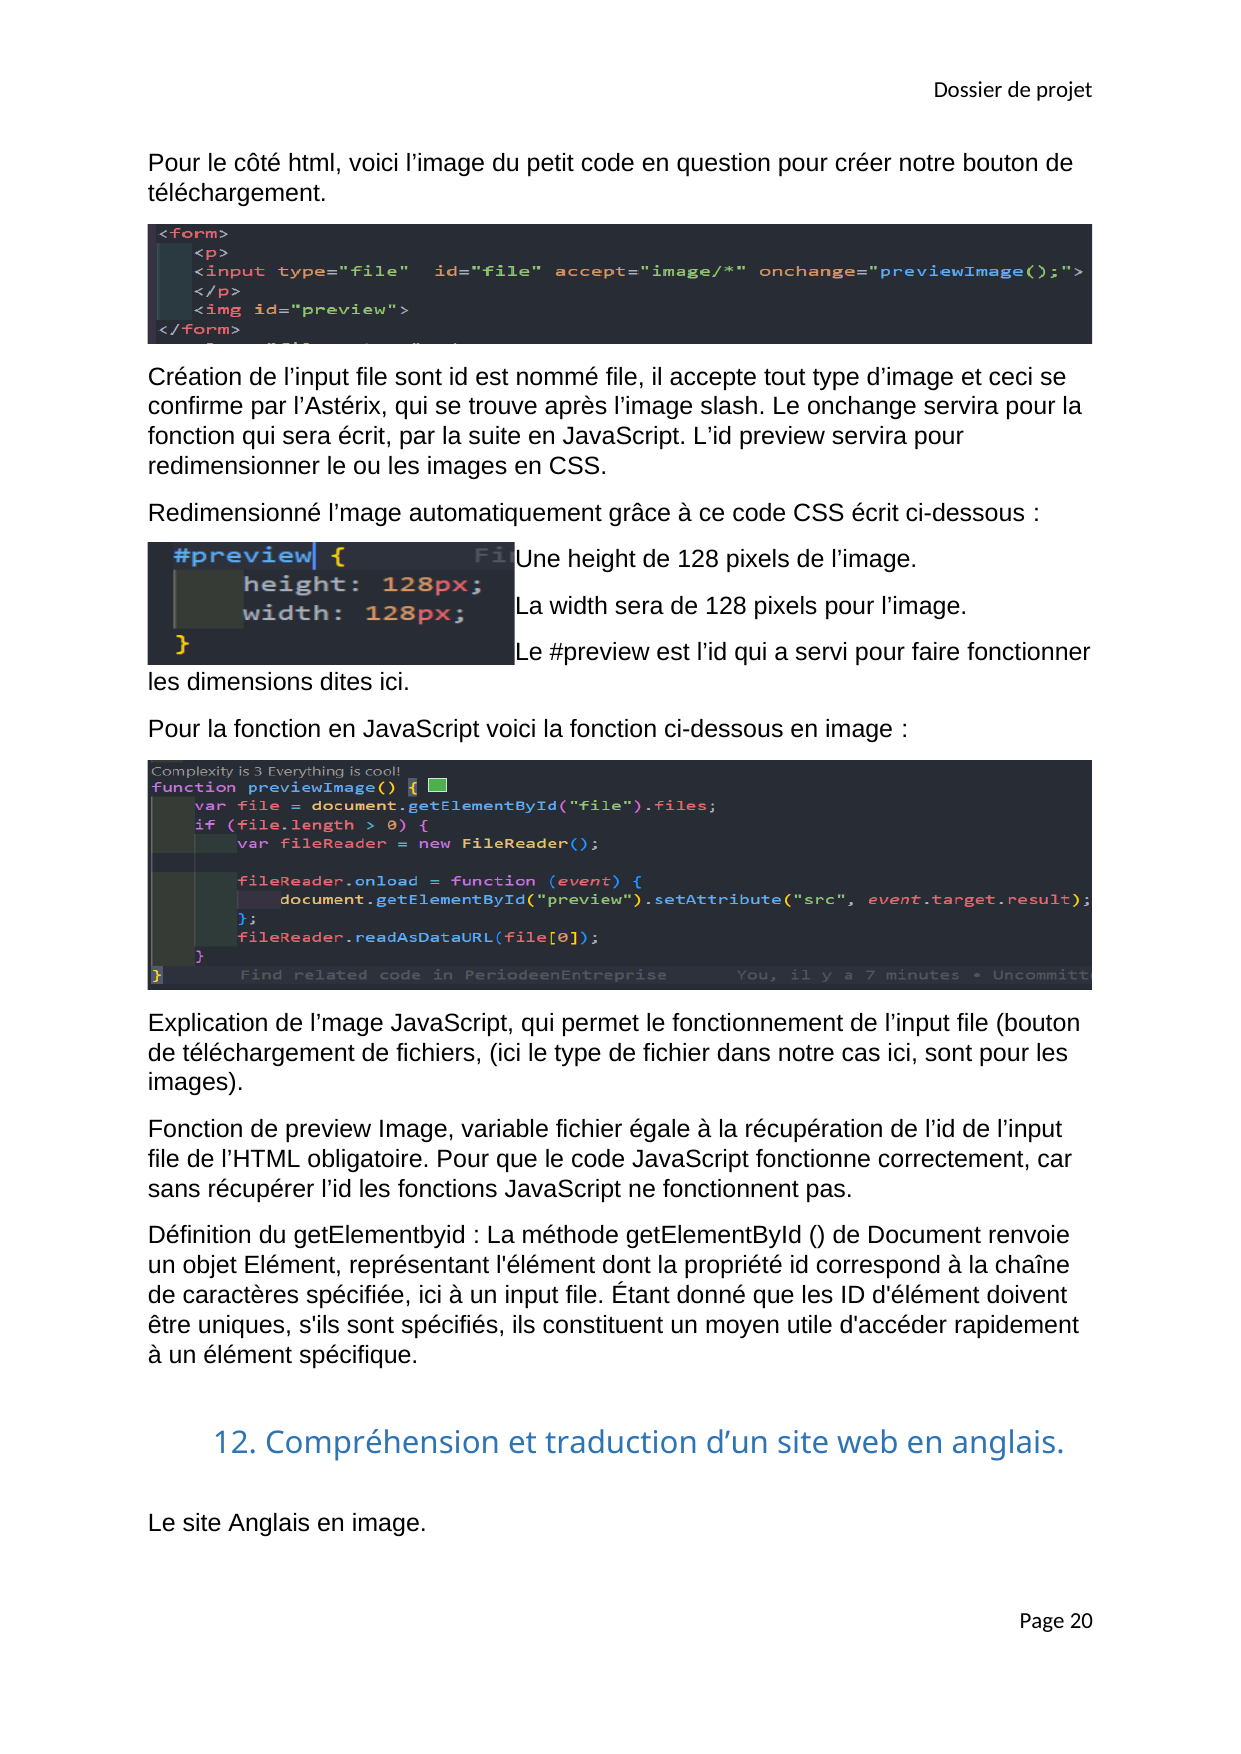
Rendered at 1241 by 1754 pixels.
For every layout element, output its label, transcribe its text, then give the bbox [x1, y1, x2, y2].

text Redimensionné l’mage automatiquement grâce à ce code CSS écrit ci-dessous : [148, 498, 1093, 526]
text Le #preview est l’id qui a servi pour faire fonctionner les dimensions dites ici. [148, 637, 1093, 696]
text Pour la fonction en JavaScript voici la fonction ci-dessous en image : [148, 714, 1093, 743]
text La width sera de 128 pixels pour l’image. [515, 591, 1093, 619]
text Fonction de preview Image, variable fichier égale à la récupération de l’id de l’input file de l’HTML obligatoire. Pour que le code JavaScript fonctionne correctement, car sans récupérer l’id les fonctions JavaScript ne fonctionnent pas. [148, 1114, 1093, 1202]
text Création de l’input file sont id est nommé file, il accepte tout type d’image et ceci se confirme par l’Astérix, qui se trouve après l’image slash. Le onchange servira pour la fonction qui sera écrit, par la suite en JavaScript. L’id preview servira pour redimensionner le ou les images en CSS. [148, 361, 1093, 480]
text Une height de 128 pixels de l’image. [515, 544, 1093, 573]
text Le site Anglais en image. [148, 1508, 1093, 1537]
text Pour le côté html, voici l’image du petit code en question pour créer notre bouton de téléchargement. [148, 148, 1093, 206]
subtitle 12. Compréhension et traduction d’un site web en anglais. [185, 1420, 1093, 1462]
text Explication de l’mage JavaScript, qui permet le fonctionnement de l’input file (bouton de téléchargement de fichiers, (ici le type de fichier dans notre cas ici, sont pour les images). [148, 1008, 1093, 1096]
text Définition du getElementbyid : La méthode getElementById () de Document renvoie un objet Elément, représentant l'élément dont la propriété id correspond à la chaîne de caractères spécifiée, ici à un input file. Étant donné que les ID d'élément doivent être uniques, s'ils sont spécifiés, ils constituent un moyen utile d'accéder rapidement à un élément spécifique. [148, 1220, 1093, 1369]
